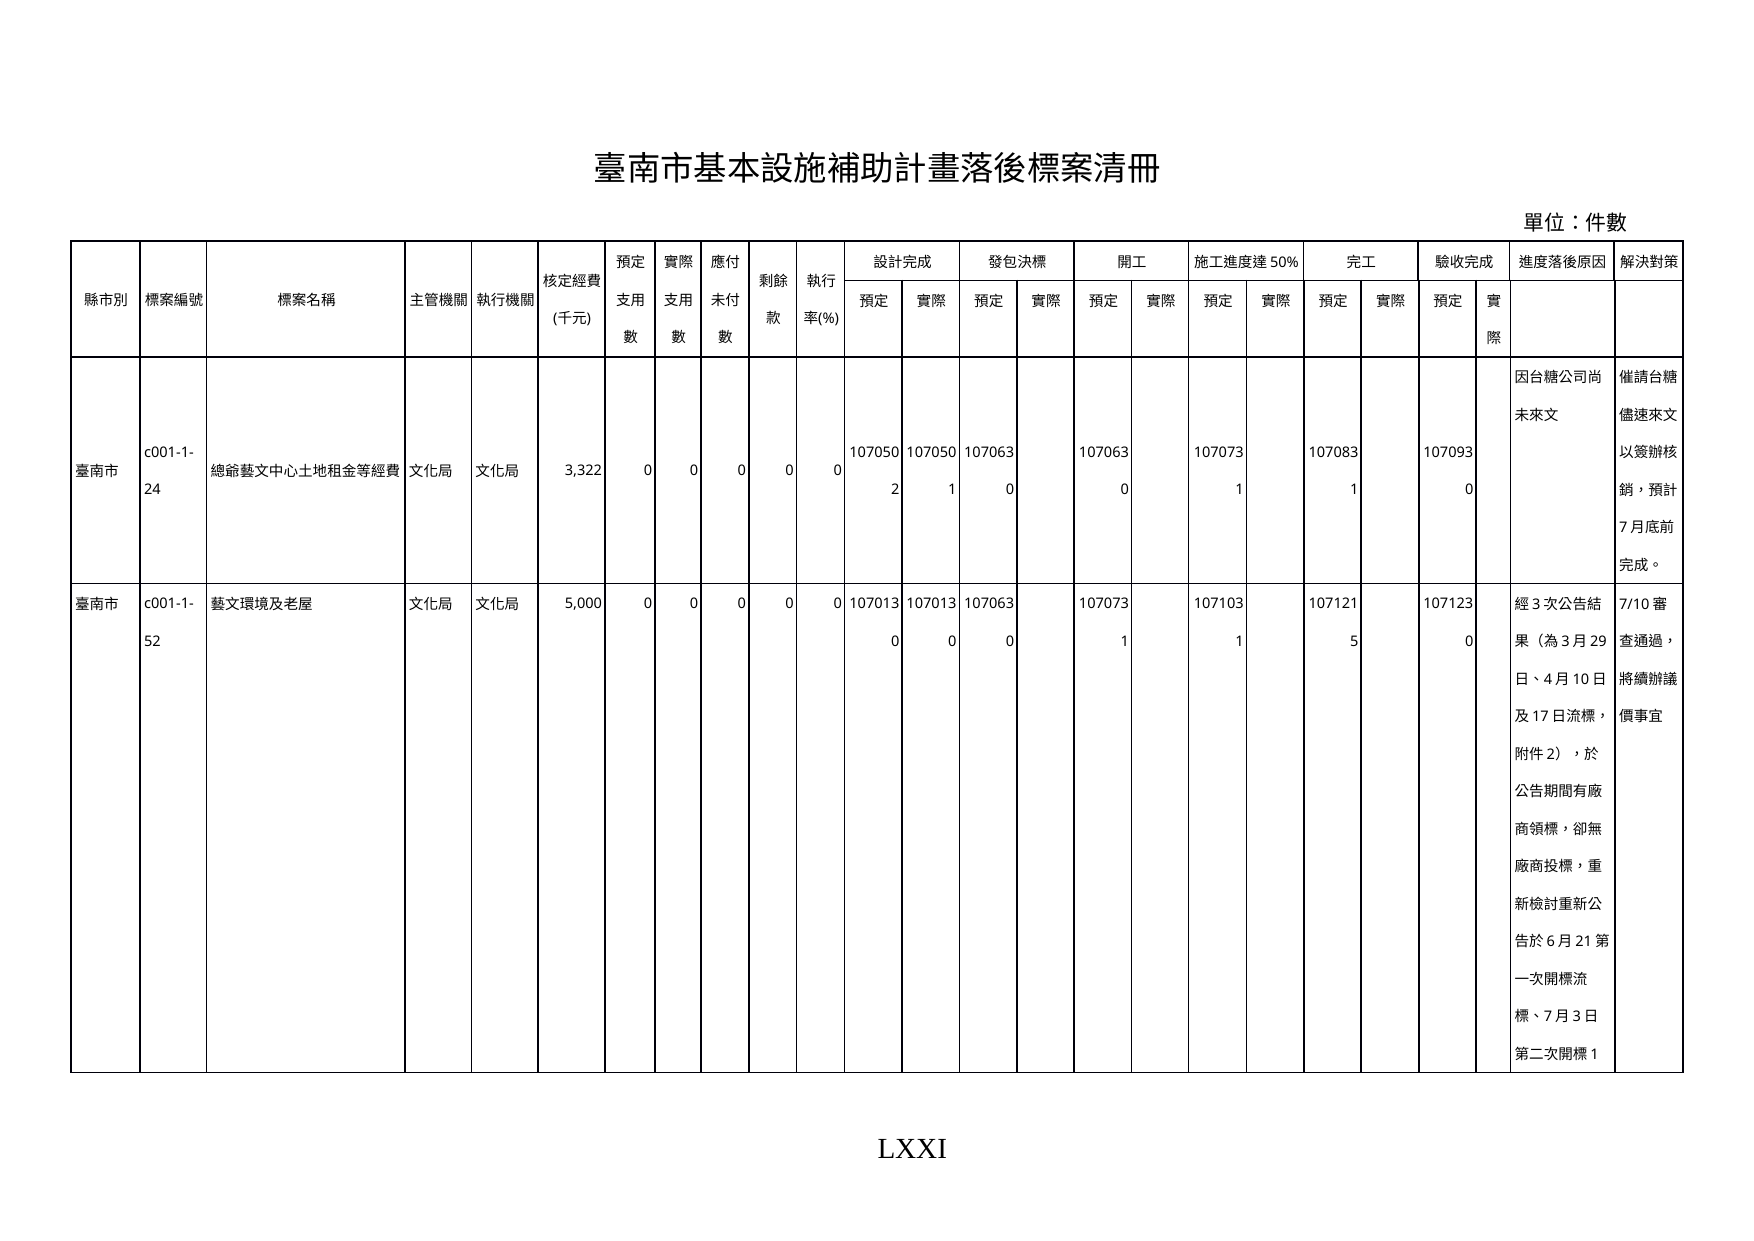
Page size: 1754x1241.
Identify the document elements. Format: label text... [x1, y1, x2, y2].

table_cell 1070130 [845, 584, 901, 1072]
table_cell [1247, 584, 1303, 1072]
table_cell 藝文環境及老屋 [207, 584, 404, 1072]
table_cell 1071230 [1420, 584, 1475, 1072]
table_cell 0 [797, 358, 844, 583]
table_header 主管機關 [406, 242, 471, 356]
table_cell 催請台糖儘速來文以簽辦核銷，預計7月底前完成。 [1616, 358, 1682, 583]
table_cell 文化局 [406, 358, 471, 583]
table_header 施工進度達50% [1189, 242, 1303, 279]
table_header 實際支用數 [656, 242, 700, 356]
table_cell [1362, 358, 1418, 583]
table_header 解決對策 [1615, 242, 1682, 279]
table_cell 經3次公告結果（為3月29日、4月10日及17日流標，附件2），於公告期間有廠商領標，卻無廠商投標，重新檢討重新公告於6月21第一次開標流標、7月3日第二次開標1 [1511, 584, 1614, 1072]
table_cell 1070630 [1075, 358, 1131, 583]
table_cell 0 [750, 358, 796, 583]
table_cell 預定 [845, 281, 901, 356]
table_cell 0 [702, 584, 748, 1072]
table_cell 臺南市 [72, 584, 139, 1072]
table_cell 實際 [1132, 281, 1188, 356]
table_cell 臺南市 [72, 358, 139, 583]
table_cell 實際 [1477, 281, 1510, 356]
table_cell [1247, 358, 1303, 583]
table_cell 0 [656, 584, 700, 1072]
table_cell 預定 [1420, 281, 1475, 356]
table_cell 實際 [1247, 281, 1303, 356]
table_cell 1070630 [960, 584, 1016, 1072]
table_cell 0 [750, 584, 796, 1072]
table_cell 文化局 [406, 584, 471, 1072]
table_header 縣市別 [72, 242, 139, 356]
table_cell 實際 [1018, 281, 1073, 356]
table_cell 1070930 [1420, 358, 1475, 583]
table_cell [1477, 584, 1510, 1072]
table_cell 0 [702, 358, 748, 583]
table_header 預定支用數 [606, 242, 654, 356]
table_cell 預定 [1305, 281, 1360, 356]
table_cell 0 [606, 584, 654, 1072]
table_cell 3,322 [539, 358, 604, 583]
table_cell 1070831 [1305, 358, 1360, 583]
table_header 設計完成 [845, 242, 959, 279]
table_header 進度落後原因 [1510, 242, 1613, 279]
table_header 應付未付數 [702, 242, 748, 356]
table_header 核定經費(千元) [539, 242, 604, 356]
table_cell [1477, 358, 1510, 583]
table_cell 預定 [960, 281, 1016, 356]
table_cell 預定 [1075, 281, 1131, 356]
table_cell 0 [606, 358, 654, 583]
table_cell 文化局 [472, 358, 537, 583]
text 單位：件數 [71, 203, 1627, 240]
table_header 執行率(%) [797, 242, 844, 356]
table_cell 實際 [903, 281, 959, 356]
table_cell [1362, 584, 1418, 1072]
table_header 標案名稱 [207, 242, 404, 356]
table_cell c001-1-24 [141, 358, 206, 583]
table_cell [1511, 281, 1614, 356]
table_cell 5,000 [539, 584, 604, 1072]
table_header 完工 [1304, 242, 1417, 279]
table_header 驗收完成 [1419, 242, 1509, 279]
table_cell [1132, 358, 1188, 583]
table_cell 文化局 [472, 584, 537, 1072]
table_cell [1132, 584, 1188, 1072]
table_cell 0 [797, 584, 844, 1072]
table_cell 1070630 [960, 358, 1016, 583]
table_cell 1070731 [1075, 584, 1131, 1072]
table_cell 實際 [1362, 281, 1418, 356]
table_cell 1071031 [1189, 584, 1246, 1072]
table_cell [1018, 358, 1073, 583]
table_cell [1018, 584, 1073, 1072]
table_cell 因台糖公司尚未來文 [1511, 358, 1614, 583]
table_cell 7/10審查通過，將續辦議價事宜 [1616, 584, 1682, 1072]
table_cell 1070502 [845, 358, 901, 583]
table_header 開工 [1075, 242, 1188, 279]
table_header 執行機關 [472, 242, 537, 356]
table_cell 預定 [1189, 281, 1246, 356]
table_header 標案編號 [141, 242, 206, 356]
table_cell 1070731 [1189, 358, 1246, 583]
table_header 剩餘款 [750, 242, 796, 356]
table_cell 0 [656, 358, 700, 583]
table_header 發包決標 [960, 242, 1073, 279]
table_cell c001-1-52 [141, 584, 206, 1072]
table_cell 總爺藝文中心土地租金等經費 [207, 358, 404, 583]
text 臺南市基本設施補助計畫落後標案清冊 [71, 128, 1683, 203]
table_cell [1616, 281, 1682, 356]
table_cell 1070501 [903, 358, 959, 583]
table_cell 1071215 [1305, 584, 1360, 1072]
table_cell 1070130 [903, 584, 959, 1072]
